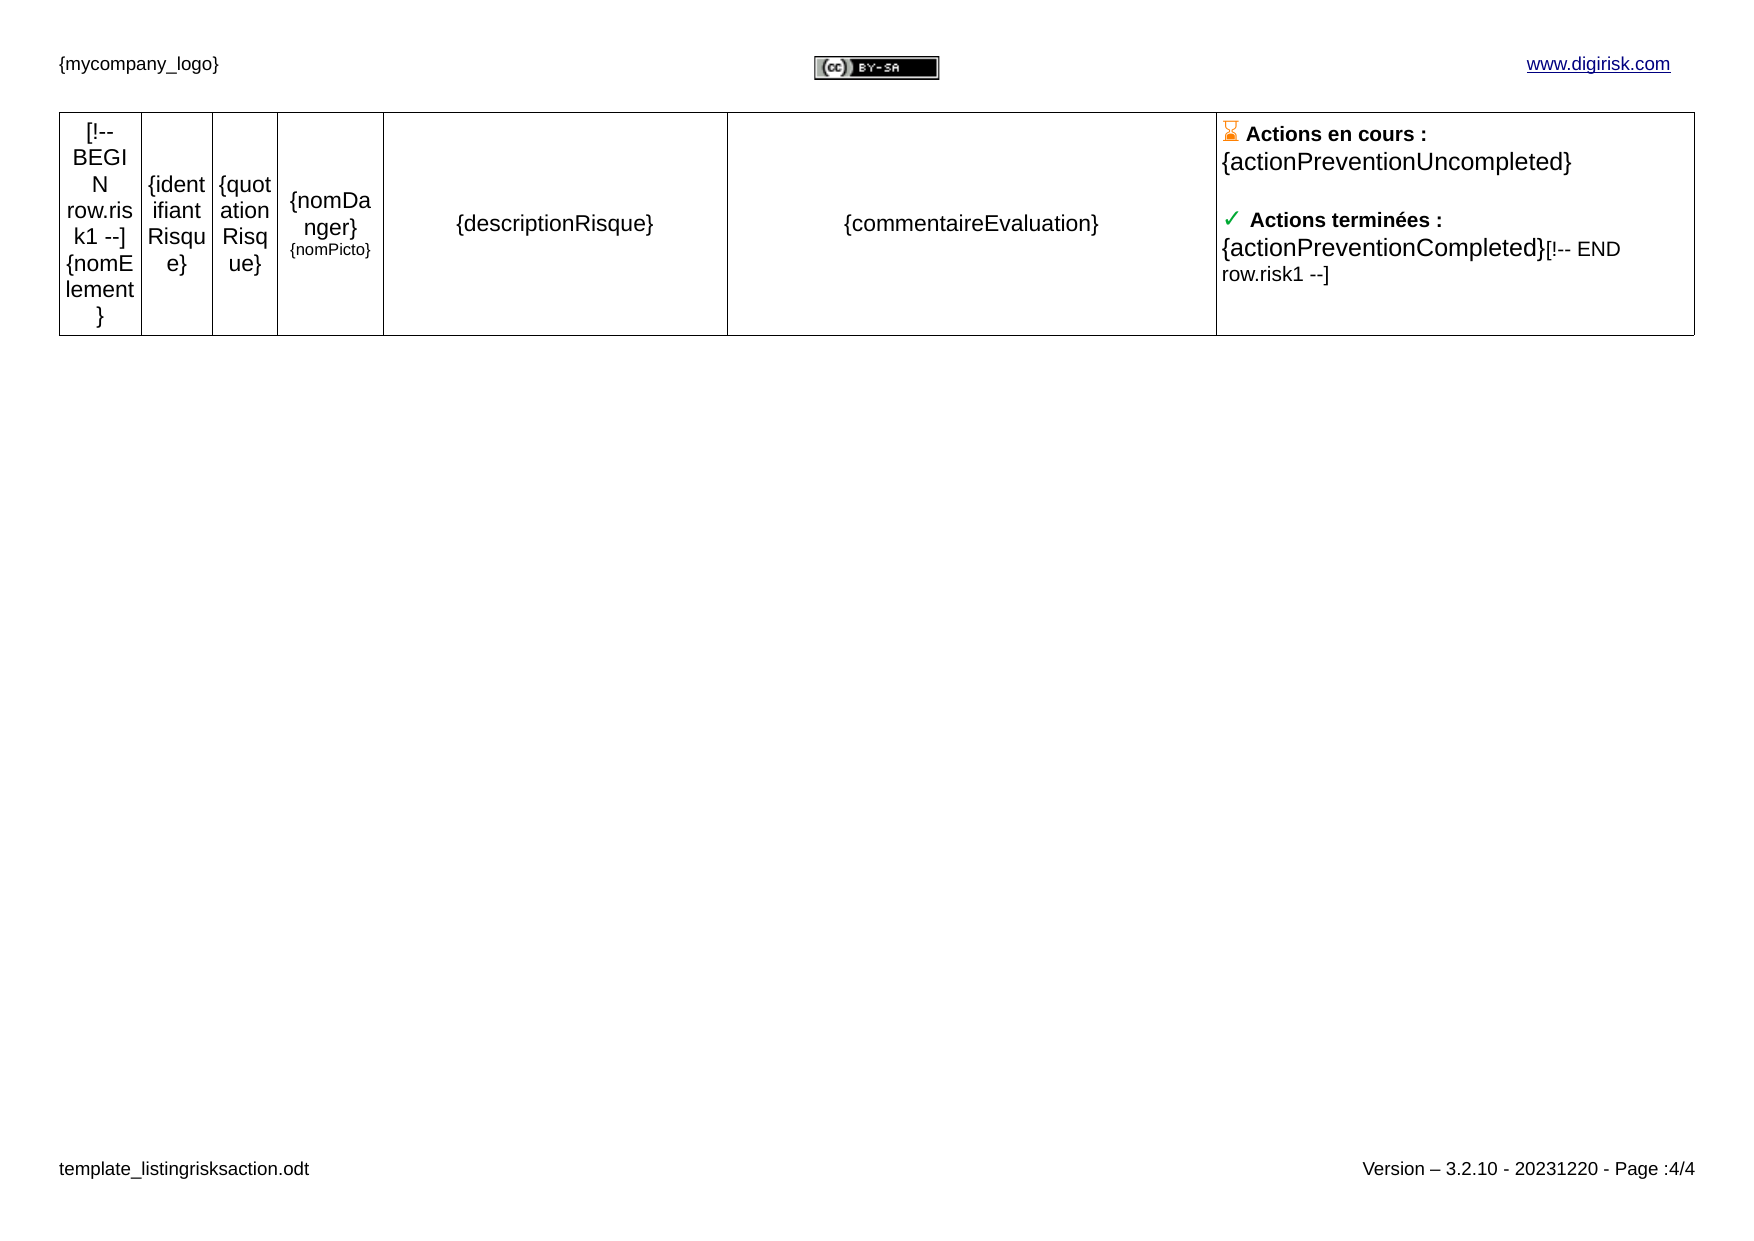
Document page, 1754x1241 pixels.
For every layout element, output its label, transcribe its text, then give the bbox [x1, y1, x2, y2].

table_cell [!-- BEGIN row.risk1 --]{nomElement} [60, 113, 141, 334]
table_cell {commentaireEvaluation} [728, 113, 1216, 334]
table_cell {nomDanger} {nomPicto} [278, 113, 383, 334]
table_cell {identifiantRisque} [142, 113, 212, 334]
picture [814, 56, 940, 80]
table_cell {quotationRisque} [213, 113, 277, 334]
table_cell ⌛ Actions en cours : {actionPreventionUncompleted} ✓ Actions terminées : {actionPreventionCompleted}[!-- END row.risk1 --] [1217, 113, 1694, 334]
table_cell {descriptionRisque} [384, 113, 727, 334]
